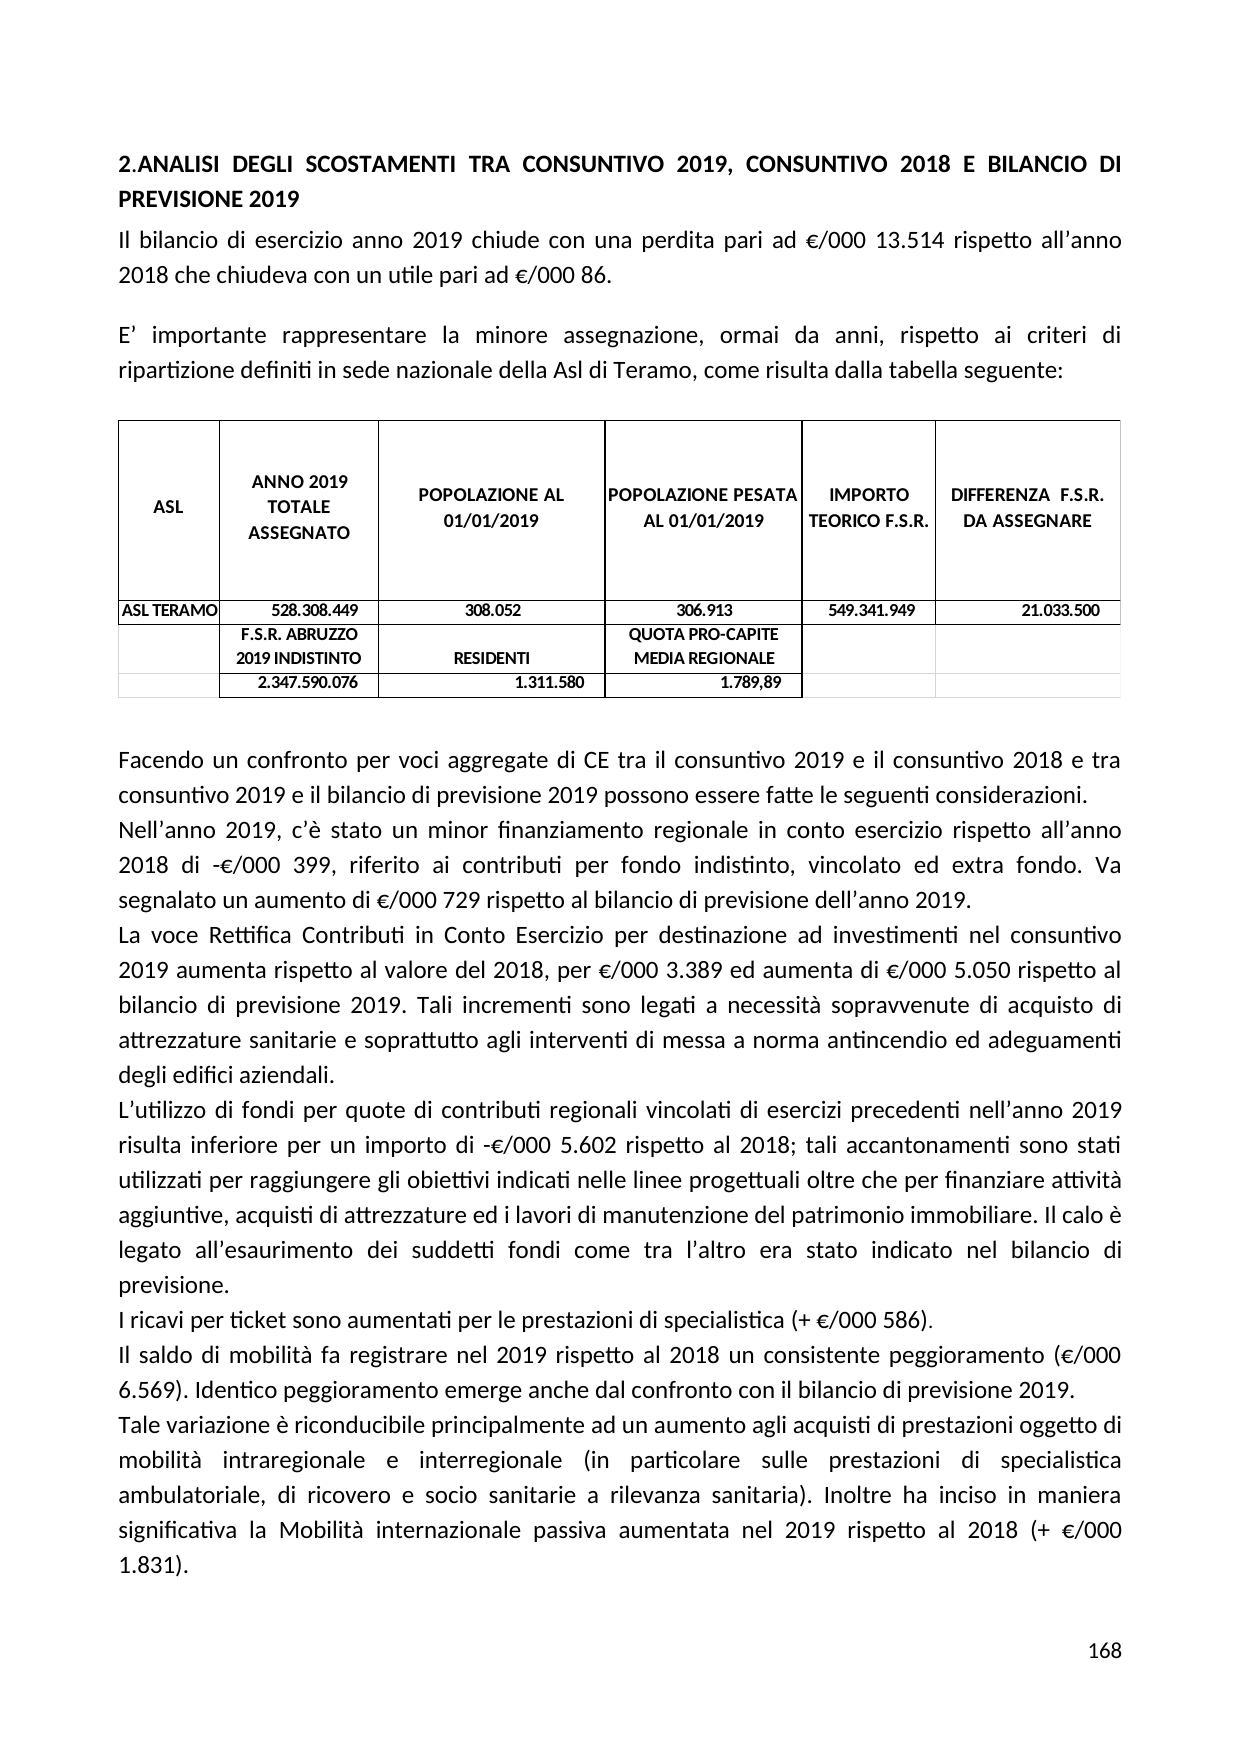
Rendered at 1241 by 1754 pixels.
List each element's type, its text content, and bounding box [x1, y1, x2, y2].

subtitle E’ importante rappresentare la minore assegnazione, ormai da anni, rispetto ai criteri di ripartizione definiti in sede nazionale della Asl di Teramo, come risulta dalla tabella seguente: [118, 319, 1122, 384]
text L’utilizzo di fondi per quote di contributi regionali vincolati di esercizi precedenti nell’anno 2019 risulta inferiore per un importo di -€/000 5.602 rispetto al 2018; tali accantonamenti sono stati utilizzati per raggiungere gli obiettivi indicati nelle linee progettuali oltre che per finanziare attività aggiuntive, acquisti di attrezzature ed i lavori di manutenzione del patrimonio immobiliare. Il calo è legato all’esaurimento dei suddetti fondi come tra l’altro era stato indicato nel bilancio di previsione. [118, 1094, 1122, 1299]
text I ricavi per ticket sono aumentati per le prestazioni di specialistica (+ €/000 586). [118, 1304, 1122, 1334]
text La voce Rettifica Contributi in Conto Esercizio per destinazione ad investimenti nel consuntivo 2019 aumenta rispetto al valore del 2018, per €/000 3.389 ed aumenta di €/000 5.050 rispetto al bilancio di previsione 2019. Tali incrementi sono legati a necessità sopravvenute di acquisto di attrezzature sanitarie e soprattutto agli interventi di messa a norma antincendio ed adeguamenti degli edifici aziendali. [118, 919, 1122, 1089]
text Tale variazione è riconducibile principalmente ad un aumento agli acquisti di prestazioni oggetto di mobilità intraregionale e interregionale (in particolare sulle prestazioni di specialistica ambulatoriale, di ricovero e socio sanitarie a rilevanza sanitaria). Inoltre ha inciso in maniera significativa la Mobilità internazionale passiva aumentata nel 2019 rispetto al 2018 (+ €/000 1.831). [118, 1409, 1122, 1579]
text Facendo un confronto per voci aggregate di CE tra il consuntivo 2019 e il consuntivo 2018 e tra consuntivo 2019 e il bilancio di previsione 2019 possono essere fatte le seguenti considerazioni. [118, 744, 1122, 809]
text Nell’anno 2019, c’è stato un minor finanziamento regionale in conto esercizio rispetto all’anno 2018 di -€/000 399, riferito ai contributi per fondo indistinto, vincolato ed extra fondo. Va segnalato un aumento di €/000 729 rispetto al bilancio di previsione dell’anno 2019. [118, 814, 1122, 914]
text Il saldo di mobilità fa registrare nel 2019 rispetto al 2018 un consistente peggioramento (€/000 6.569). Identico peggioramento emerge anche dal confronto con il bilancio di previsione 2019. [118, 1339, 1122, 1404]
subtitle 2.ANALISI DEGLI SCOSTAMENTI TRA CONSUNTIVO 2019, CONSUNTIVO 2018 E BILANCIO DI PREVISIONE 2019 [118, 148, 1122, 213]
text Il bilancio di esercizio anno 2019 chiude con una perdita pari ad €/000 13.514 rispetto all’anno 2018 che chiudeva con un utile pari ad €/000 86. [118, 224, 1122, 289]
